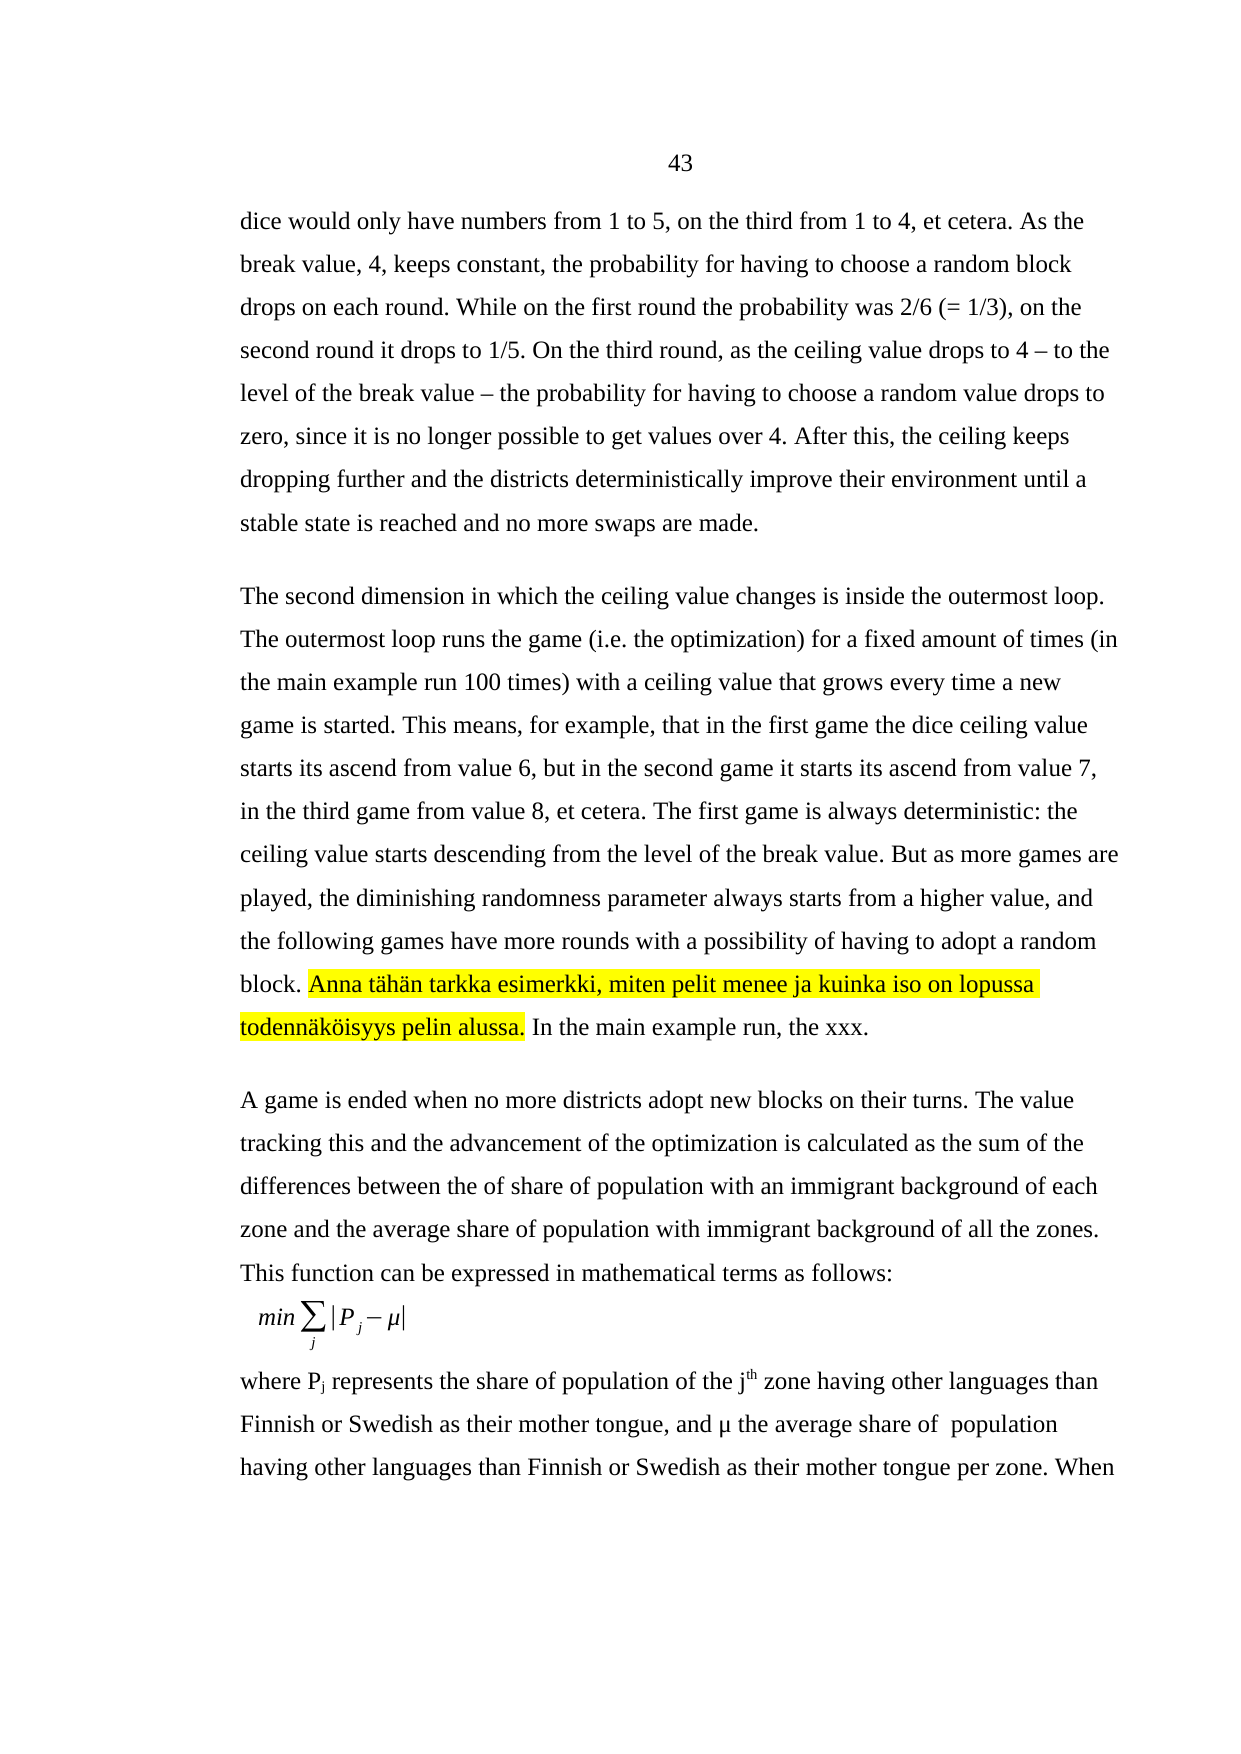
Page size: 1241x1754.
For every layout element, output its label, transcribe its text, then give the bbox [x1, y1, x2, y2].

text A game is ended when no more districts adopt new blocks on their turns. The value tracking this and the advancement of the optimization is calculated as the sum of the differences between the of share of population with an immigrant background of each zone and the average share of population with immigrant background of all the zones. This function can be expressed in mathematical terms as follows: where Pj represents the share of population of the jth zone having other languages than Finnish or Swedish as their mother tongue, and μ the average share of population having other languages than Finnish or Swedish as their mother tongue per zone. When [240, 1085, 1121, 1481]
text dice would only have numbers from 1 to 5, on the third from 1 to 4, et cetera. As the break value, 4, keeps constant, the probability for having to choose a random block drops on each round. While on the first round the probability was 2/6 (= 1/3), on the second round it drops to 1/5. On the third round, as the ceiling value drops to 4 – to the level of the break value – the probability for having to choose a random value drops to zero, since it is no longer possible to get values over 4. After this, the ceiling keeps dropping further and the districts deterministically improve their environment until a stable state is reached and no more swaps are made. [240, 206, 1121, 536]
text The second dimension in which the ceiling value changes is inside the outermost loop. The outermost loop runs the game (i.e. the optimization) for a fixed amount of times (in the main example run 100 times) with a ceiling value that grows every time a new game is started. This means, for example, that in the first game the dice ceiling value starts its ascend from value 6, but in the second game it starts its ascend from value 7, in the third game from value 8, et cetera. The first game is always deterministic: the ceiling value starts descending from the level of the break value. But as more games are played, the diminishing randomness parameter always starts from a higher value, and the following games have more rounds with a possibility of having to adopt a random block. Anna tähän tarkka esimerkki, miten pelit menee ja kuinka iso on lopussa todennäköisyys pelin alussa. In the main example run, the xxx. [240, 581, 1121, 1041]
